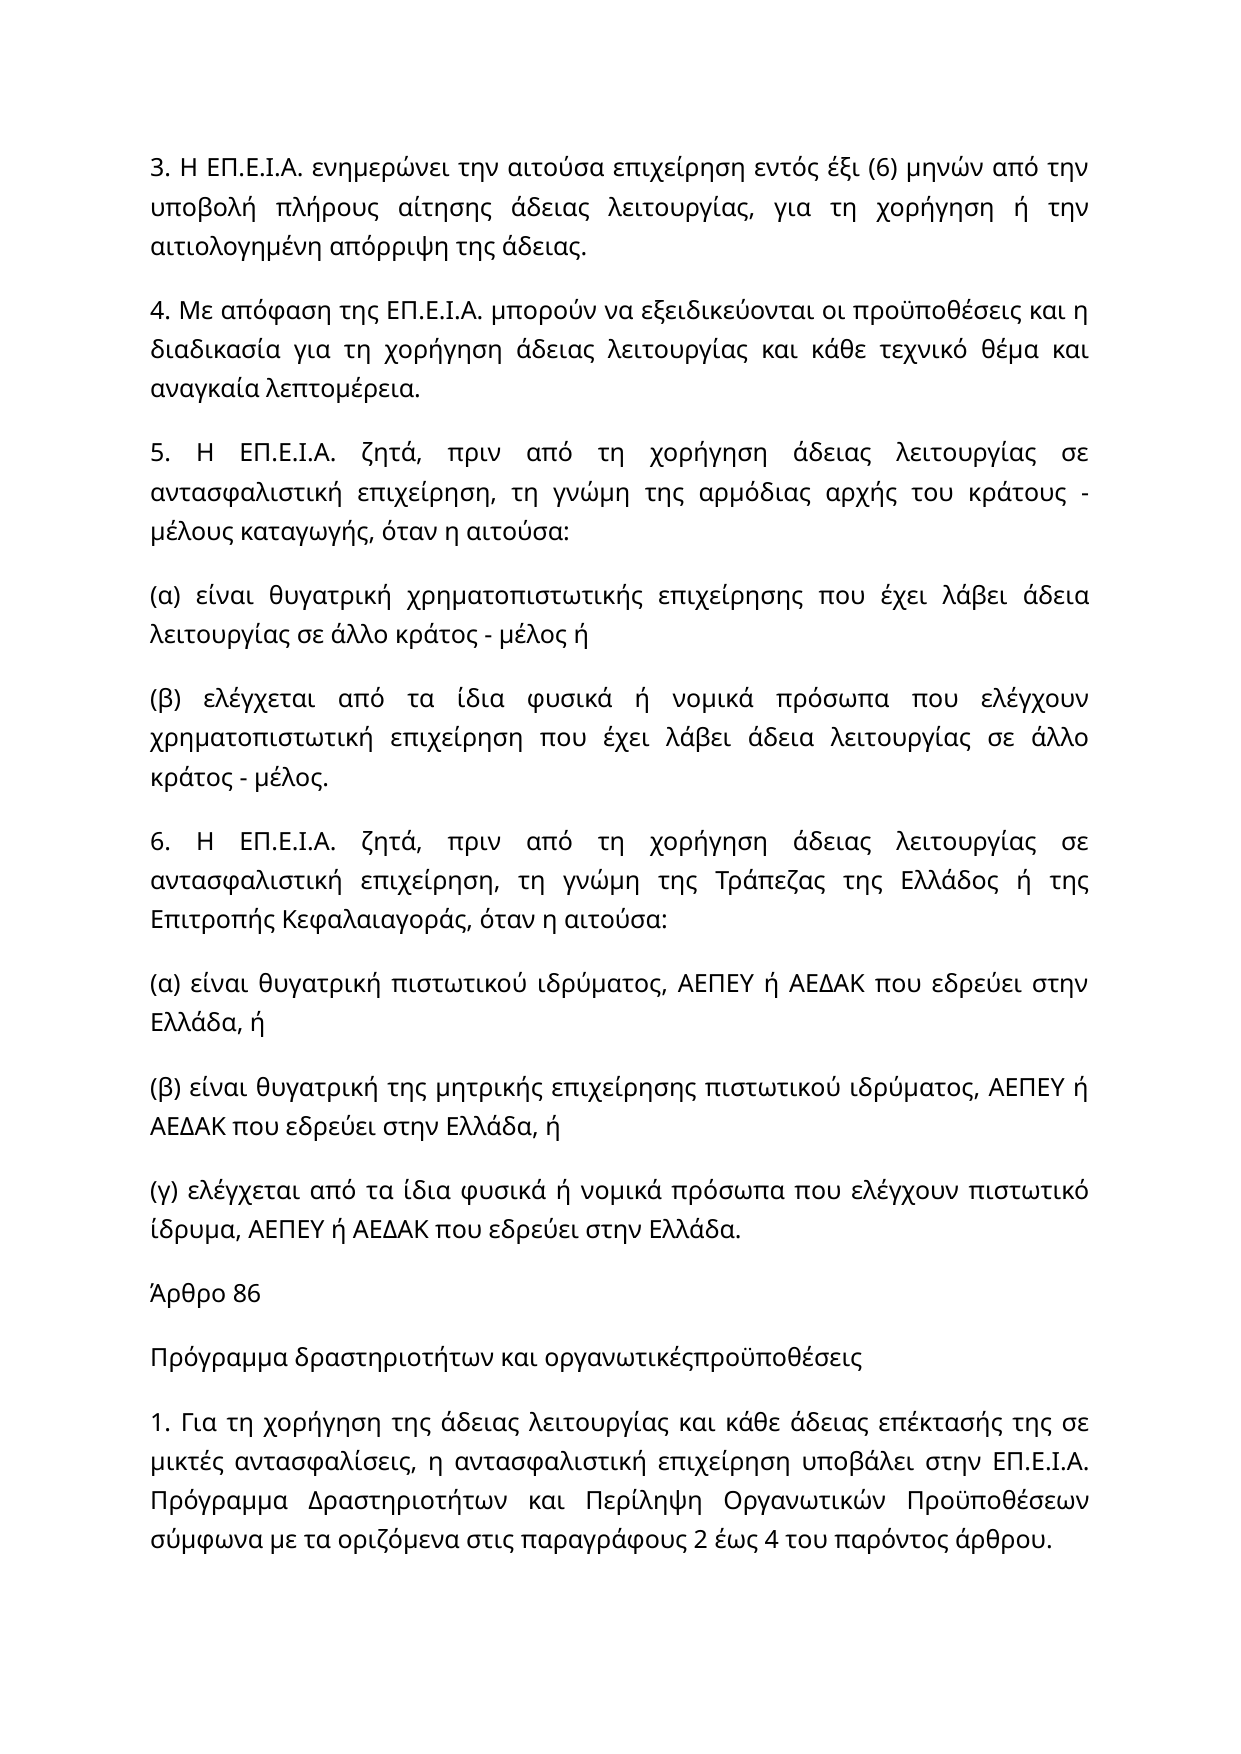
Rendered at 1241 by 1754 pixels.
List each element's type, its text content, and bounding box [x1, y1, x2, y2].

text (α) είναι θυγατρική πιστωτικού ιδρύματος, ΑΕΠΕΥ ή ΑΕΔΑΚ που εδρεύει στην Ελλάδα, ή [150, 966, 1090, 1039]
text (β) είναι θυγατρική της μητρικής επιχείρησης πιστωτικού ιδρύματος, ΑΕΠΕΥ ή ΑΕΔΑΚ που εδρεύει στην Ελλάδα, ή [150, 1069, 1090, 1142]
text 3. Η ΕΠ.Ε.Ι.Α. ενημερώνει την αιτούσα επιχείρηση εντός έξι (6) μηνών από την υποβολή πλήρους αίτησης άδειας λειτουργίας, για τη χορήγηση ή την αιτιολογημένη απόρριψη της άδειας. [150, 150, 1090, 262]
text (β) ελέγχεται από τα ίδια φυσικά ή νομικά πρόσωπα που ελέγχουν χρηματοπιστωτική επιχείρηση που έχει λάβει άδεια λειτουργίας σε άλλο κράτος - μέλος. [150, 681, 1090, 793]
text 1. Για τη χορήγηση της άδειας λειτουργίας και κάθε άδειας επέκτασής της σε μικτές αντασφαλίσεις, η αντασφαλιστική επιχείρηση υποβάλει στην ΕΠ.Ε.Ι.Α. Πρόγραμμα Δραστηριοτήτων και Περίληψη Οργανωτικών Προϋποθέσεων σύμφωνα με τα οριζόμενα στις παραγράφους 2 έως 4 του παρόντος άρθρου. [150, 1404, 1090, 1556]
text 5. Η ΕΠ.Ε.Ι.Α. ζητά, πριν από τη χορήγηση άδειας λειτουργίας σε αντασφαλιστική επιχείρηση, τη γνώμη της αρμόδιας αρχής του κράτους - μέλους καταγωγής, όταν η αιτούσα: [150, 435, 1090, 547]
text (α) είναι θυγατρική χρηματοπιστωτικής επιχείρησης που έχει λάβει άδεια λειτουργίας σε άλλο κράτος - μέλος ή [150, 577, 1090, 651]
text 6. Η ΕΠ.Ε.Ι.Α. ζητά, πριν από τη χορήγηση άδειας λειτουργίας σε αντασφαλιστική επιχείρηση, τη γνώμη της Τράπεζας της Ελλάδος ή της Επιτροπής Κεφαλαιαγοράς, όταν η αιτούσα: [150, 823, 1090, 936]
text 4. Με απόφαση της ΕΠ.Ε.Ι.Α. μπορούν να εξειδικεύονται οι προϋποθέσεις και η διαδικασία για τη χορήγηση άδειας λειτουργίας και κάθε τεχνικό θέμα και αναγκαία λεπτομέρεια. [150, 292, 1090, 405]
text (γ) ελέγχεται από τα ίδια φυσικά ή νομικά πρόσωπα που ελέγχουν πιστωτικό ίδρυμα, ΑΕΠΕΥ ή ΑΕΔΑΚ που εδρεύει στην Ελλάδα. [150, 1172, 1090, 1246]
text Άρθρο 86 [150, 1276, 1090, 1310]
text Πρόγραμμα δραστηριοτήτων και οργανωτικέςπροϋποθέσεις [150, 1340, 1090, 1374]
